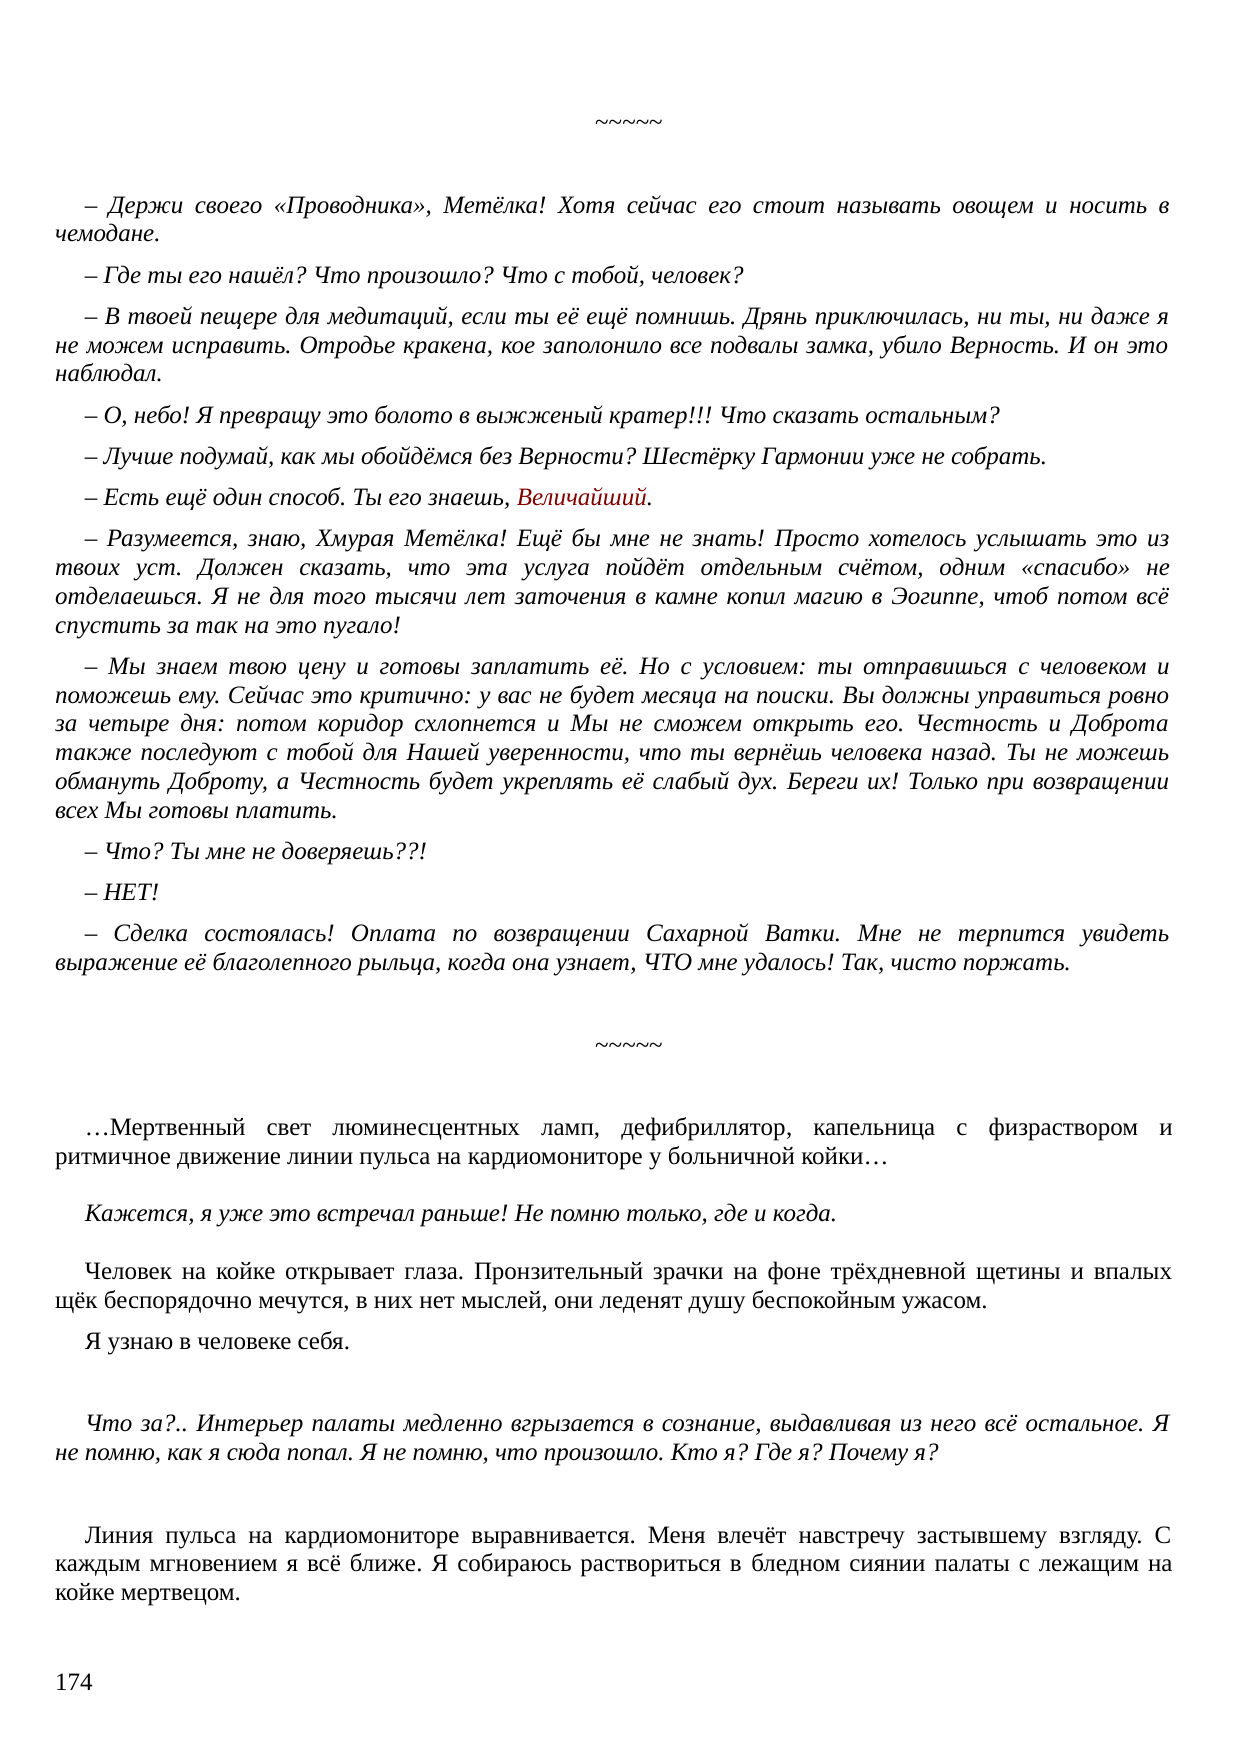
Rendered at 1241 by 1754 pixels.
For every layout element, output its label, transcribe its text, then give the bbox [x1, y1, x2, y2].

text – Есть ещё один способ. Ты его знаешь, Величайший. [55, 482, 1173, 511]
text …Мертвенный свет люминесцентных ламп, дефибриллятор, капельница с физраствором и ритмичное движение линии пульса на кардиомониторе у больничной койки… [55, 1112, 1173, 1170]
text – Мы знаем твою цену и готовы заплатить её. Но с условием: ты отправишься с человеком и поможешь ему. Сейчас это критично: у вас не будет месяца на поиски. Вы должны управиться ровно за четыре дня: потом коридор схлопнется и Мы не сможем открыть его. Честность и Доброта также последуют с тобой для Нашей уверенности, что ты вернёшь человека назад. Ты не можешь обмануть Доброту, а Честность будет укреплять её слабый дух. Береги их! Только при возвращении всех Мы готовы платить. [55, 651, 1173, 823]
text ~~~~~ [55, 107, 1173, 136]
text – Разумеется, знаю, Хмурая Метёлка! Ещё бы мне не знать! Просто хотелось услышать это из твоих уст. Должен сказать, что эта услуга пойдёт отдельным счётом, одним «спасибо» не отделаешься. Я не для того тысячи лет заточения в камне копил магию в Эогиппе, чтоб потом всё спустить за так на это пугало! [55, 523, 1173, 638]
text Человек на койке открывает глаза. Пронзительный зрачки на фоне трёхдневной щетины и впалых щёк беспорядочно мечутся, в них нет мыслей, они леденят душу беспокойным ужасом. [55, 1256, 1173, 1313]
text Я узнаю в человеке себя. [55, 1326, 1173, 1355]
text Линия пульса на кардиомониторе выравнивается. Меня влечёт навстречу застывшему взгляду. С каждым мгновением я всё ближе. Я собираюсь раствориться в бледном сиянии палаты с лежащим на койке мертвецом. [55, 1520, 1173, 1606]
text – О, небо! Я превращу это болото в выжженый кратер!!! Что сказать остальным? [55, 400, 1173, 428]
text – Где ты его нашёл? Что произошло? Что с тобой, человек? [55, 260, 1173, 288]
text – В твоей пещере для медитаций, если ты её ещё помнишь. Дрянь приключилась, ни ты, ни даже я не можем исправить. Отродье кракена, кое заполонило все подвалы замка, убило Верность. И он это наблюдал. [55, 301, 1173, 387]
text Что за?.. Интерьер палаты медленно вгрызается в сознание, выдавливая из него всё остальное. Я не помню, как я сюда попал. Я не помню, что произошло. Кто я? Где я? Почему я? [55, 1408, 1173, 1466]
text – Держи своего «Проводника», Метёлка! Хотя сейчас его стоит называть овощем и носить в чемодане. [55, 190, 1173, 247]
text – Сделка состоялась! Оплата по возвращении Сахарной Ватки. Мне не терпится увидеть выражение её благолепного рыльца, когда она узнает, ЧТО мне удалось! Так, чисто поржать. [55, 918, 1173, 976]
text – Лучше подумай, как мы обойдёмся без Верности? Шестёрку Гармонии уже не собрать. [55, 441, 1173, 470]
text – НЕТ! [55, 877, 1173, 906]
text Кажется, я уже это встречал раньше! Не помню только, где и когда. [55, 1198, 1173, 1227]
text – Что? Ты мне не доверяешь??! [55, 836, 1173, 865]
text ~~~~~ [55, 1030, 1173, 1058]
